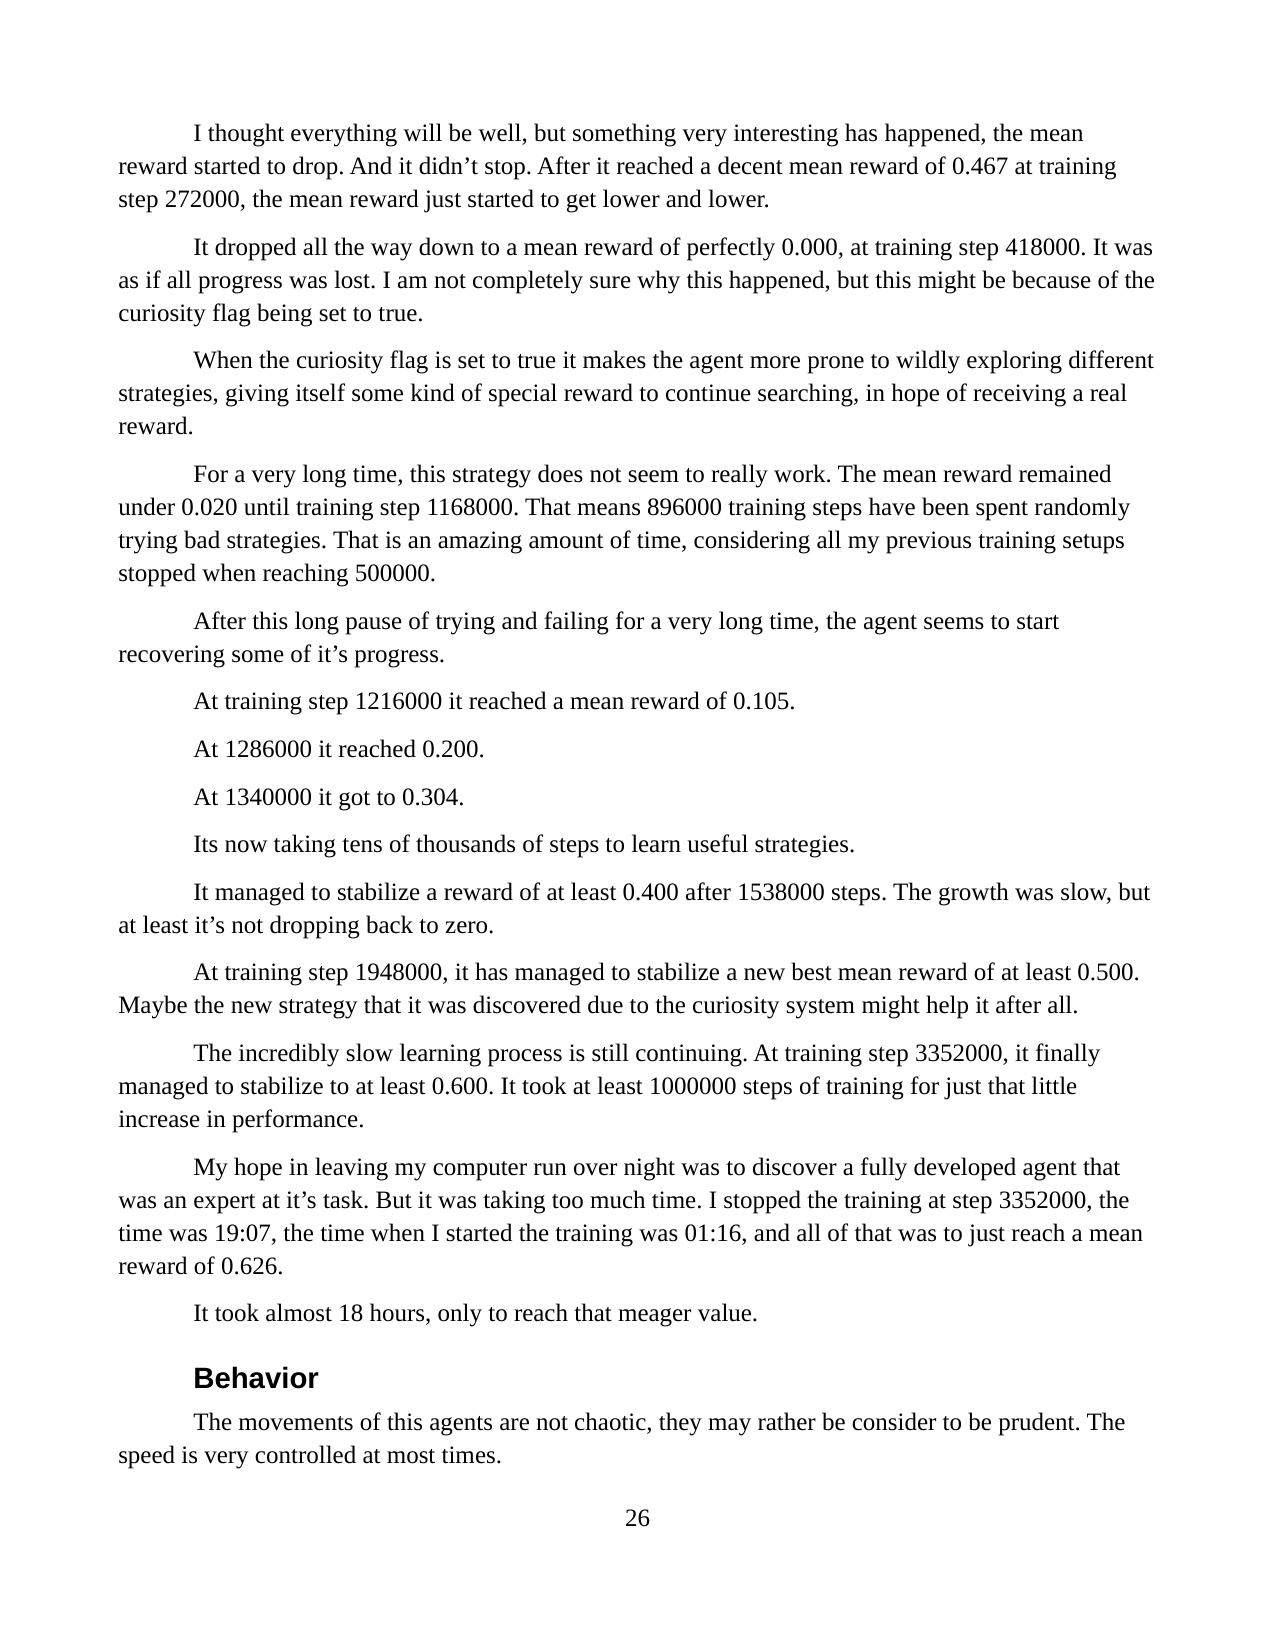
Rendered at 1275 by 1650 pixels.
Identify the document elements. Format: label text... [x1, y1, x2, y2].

text The movements of this agents are not chaotic, they may rather be consider to be prudent. The speed is very controlled at most times. [118, 1407, 1157, 1468]
text After this long pause of trying and failing for a very long time, the agent seems to start recovering some of it’s progress. [118, 606, 1157, 667]
text At training step 1948000, it has managed to stabilize a new best mean reward of at least 0.500. Maybe the new strategy that it was discovered due to the curiosity system might help it after all. [118, 957, 1157, 1019]
text It took almost 18 hours, only to reach that meager value. [118, 1298, 1157, 1327]
text At training step 1216000 it reached a mean reward of 0.105. [118, 686, 1157, 715]
text At 1286000 it reached 0.200. [118, 734, 1157, 763]
text The incredibly slow learning process is still continuing. At training step 3352000, it finally managed to stabilize to at least 0.600. It took at least 1000000 steps of training for just that little increase in performance. [118, 1038, 1157, 1133]
text My hope in leaving my computer run over night was to discover a fully developed agent that was an expert at it’s task. But it was taking too much time. I stopped the training at step 3352000, the time was 19:07, the time when I started the training was 01:16, and all of that was to just reach a mean reward of 0.626. [118, 1152, 1157, 1279]
text For a very long time, this strategy does not seem to really work. The mean reward remained under 0.020 until training step 1168000. That means 896000 training steps have been spent randomly trying bad strategies. That is an amazing amount of time, considering all my previous training setups stopped when reaching 500000. [118, 459, 1157, 587]
text When the curiosity flag is set to true it makes the agent more prone to wildly exploring different strategies, giving itself some kind of special reward to continue searching, in hope of receiving a real reward. [118, 345, 1157, 440]
text It managed to stabilize a reward of at least 0.400 after 1538000 steps. The growth was slow, but at least it’s not dropping back to zero. [118, 877, 1157, 938]
text At 1340000 it got to 0.304. [118, 782, 1157, 810]
subtitle Behavior [118, 1361, 1157, 1394]
text I thought everything will be well, but something very interesting has happened, the mean reward started to drop. And it didn’t stop. After it reached a decent mean reward of 0.467 at training step 272000, the mean reward just started to get lower and lower. [118, 118, 1157, 213]
text Its now taking tens of thousands of steps to learn useful strategies. [118, 829, 1157, 858]
text It dropped all the way down to a mean reward of perfectly 0.000, at training step 418000. It was as if all progress was lost. I am not completely sure why this happened, but this might be because of the curiosity flag being set to true. [118, 232, 1157, 327]
